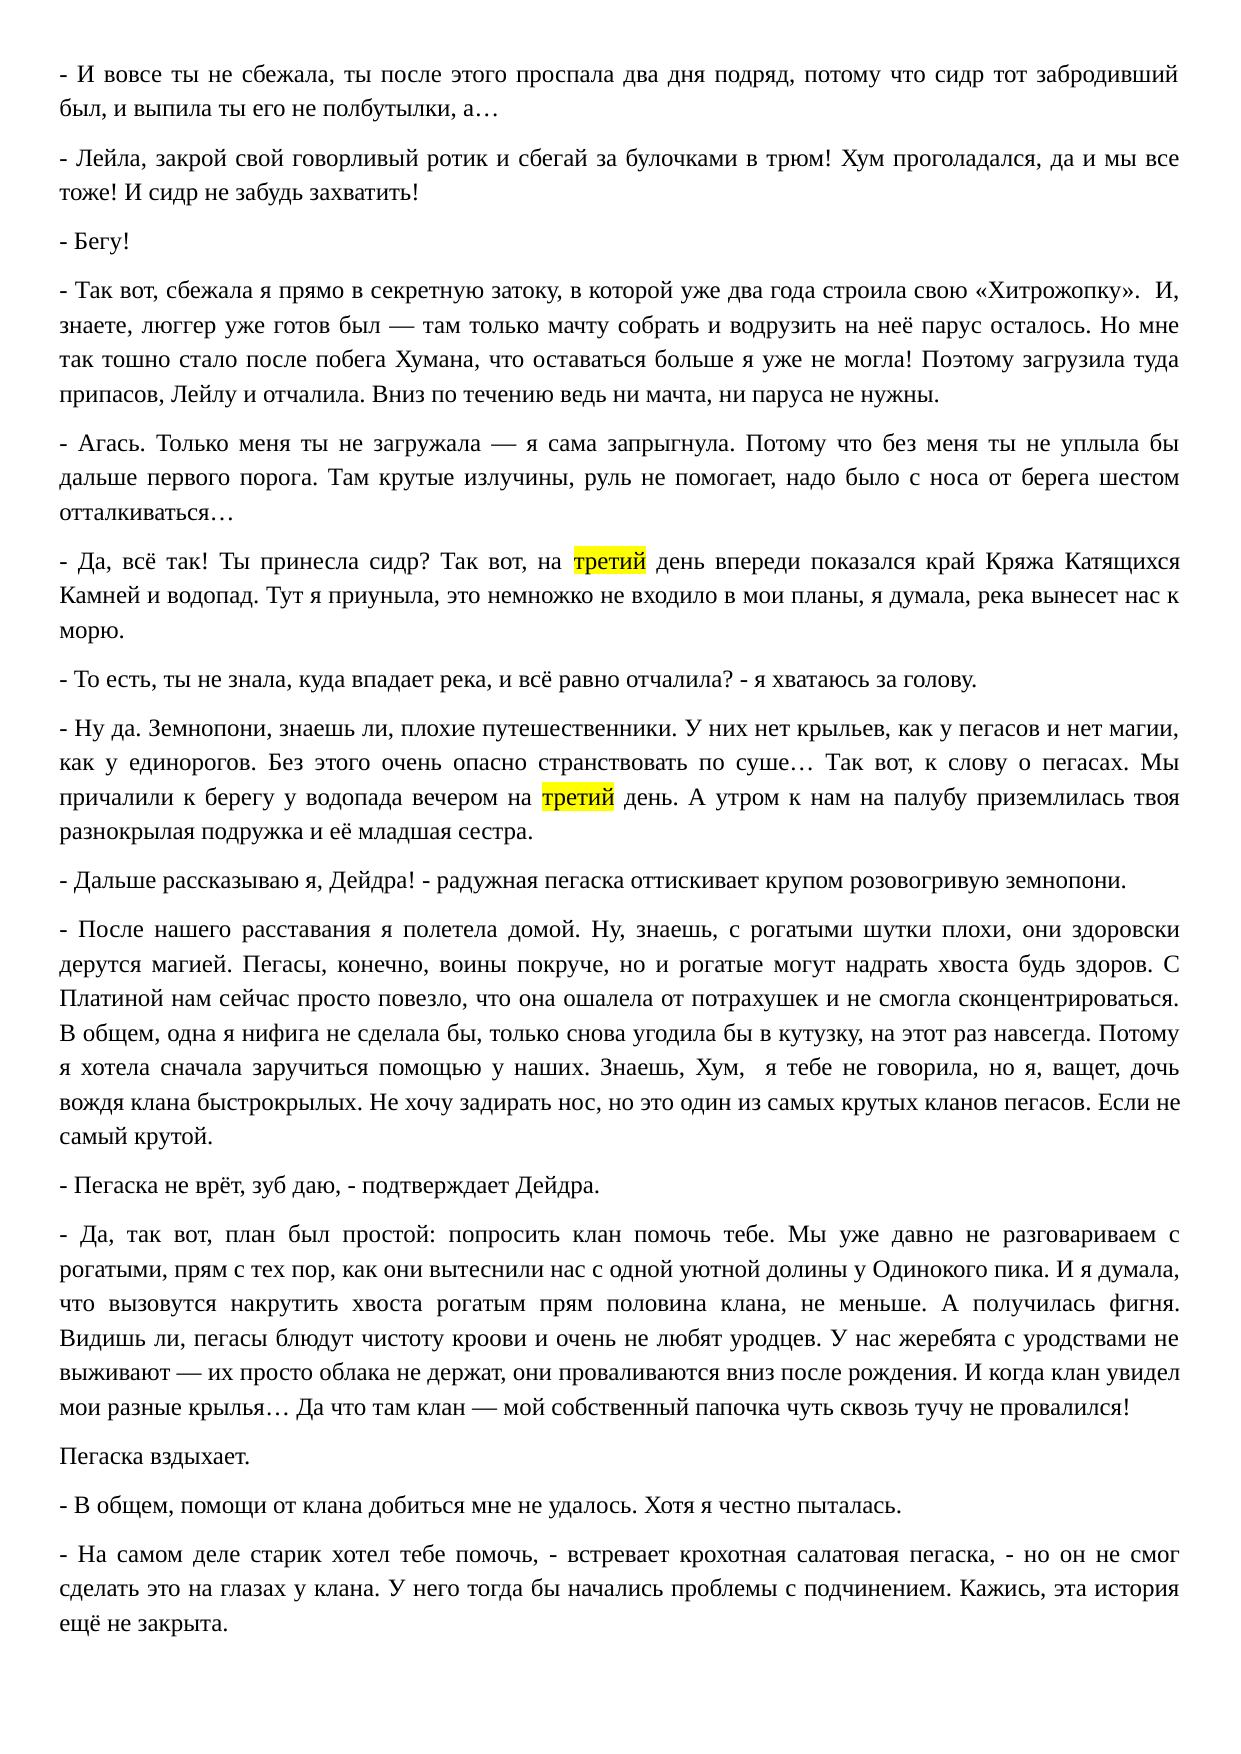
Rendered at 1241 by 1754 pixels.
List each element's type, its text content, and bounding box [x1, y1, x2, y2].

text Пегаска вздыхает. [59, 1441, 1181, 1469]
text - В общем, помощи от клана добиться мне не удалось. Хотя я честно пыталась. [59, 1490, 1181, 1519]
text - Дальше рассказываю я, Дейдра! - радужная пегаска оттискивает крупом розовогривую земнопони. [59, 865, 1181, 894]
text - Бегу! [59, 226, 1181, 255]
text - Так вот, сбежала я прямо в секретную затоку, в которой уже два года строила свою «Хитрожопку». И, знаете, люггер уже готов был — там только мачту собрать и водрузить на неё парус осталось. Но мне так тошно стало после побега Хумана, что оставаться больше я уже не могла! Поэтому загрузила туда припасов, Лейлу и отчалила. Вниз по течению ведь ни мачта, ни паруса не нужны. [59, 275, 1181, 407]
text - Да, всё так! Ты принесла сидр? Так вот, на третий день впереди показался край Кряжа Катящихся Камней и водопад. Тут я приуныла, это немножко не входило в мои планы, я думала, река вынесет нас к морю. [59, 546, 1181, 643]
text - Лейла, закрой свой говорливый ротик и сбегай за булочками в трюм! Хум проголадался, да и мы все тоже! И сидр не забудь захватить! [59, 143, 1181, 206]
text - Да, так вот, план был простой: попросить клан помочь тебе. Мы уже давно не разговариваем с рогатыми, прям с тех пор, как они вытеснили нас с одной уютной долины у Одинокого пика. И я думала, что вызовутся накрутить хвоста рогатым прям половина клана, не меньше. А получилась фигня. Видишь ли, пегасы блюдут чистоту кроови и очень не любят уродцев. У нас жеребята с уродствами не выживают — их просто облака не держат, они проваливаются вниз после рождения. И когда клан увидел мои разные крылья… Да что там клан — мой собственный папочка чуть сквозь тучу не провалился! [59, 1219, 1181, 1421]
text - То есть, ты не знала, куда впадает река, и всё равно отчалила? - я хватаюсь за голову. [59, 664, 1181, 692]
text - Пегаска не врёт, зуб даю, - подтверждает Дейдра. [59, 1170, 1181, 1199]
text - На самом деле старик хотел тебе помочь, - встревает крохотная салатовая пегаска, - но он не смог сделать это на глазах у клана. У него тогда бы начались проблемы с подчинением. Кажись, эта история ещё не закрыта. [59, 1539, 1181, 1637]
text - Ну да. Земнопони, знаешь ли, плохие путешественники. У них нет крыльев, как у пегасов и нет магии, как у единорогов. Без этого очень опасно странствовать по суше… Так вот, к слову о пегасах. Мы причалили к берегу у водопада вечером на третий день. А утром к нам на палубу приземлилась твоя разнокрылая подружка и её младшая сестра. [59, 713, 1181, 845]
text - После нашего расставания я полетела домой. Ну, знаешь, с рогатыми шутки плохи, они здоровски дерутся магией. Пегасы, конечно, воины покруче, но и рогатые могут надрать хвоста будь здоров. С Платиной нам сейчас просто повезло, что она ошалела от потрахушек и не смогла сконцентрироваться. В общем, одна я нифига не сделала бы, только снова угодила бы в кутузку, на этот раз навсегда. Потому я хотела сначала заручиться помощью у наших. Знаешь, Хум, я тебе не говорила, но я, ващет, дочь вождя клана быстрокрылых. Не хочу задирать нос, но это один из самых крутых кланов пегасов. Если не самый крутой. [59, 914, 1181, 1150]
text - Агась. Только меня ты не загружала — я сама запрыгнула. Потому что без меня ты не уплыла бы дальше первого порога. Там крутые излучины, руль не помогает, надо было с носа от берега шестом отталкиваться… [59, 428, 1181, 525]
text - И вовсе ты не сбежала, ты после этого проспала два дня подряд, потому что сидр тот забродивший был, и выпила ты его не полбутылки, а… [59, 59, 1181, 122]
